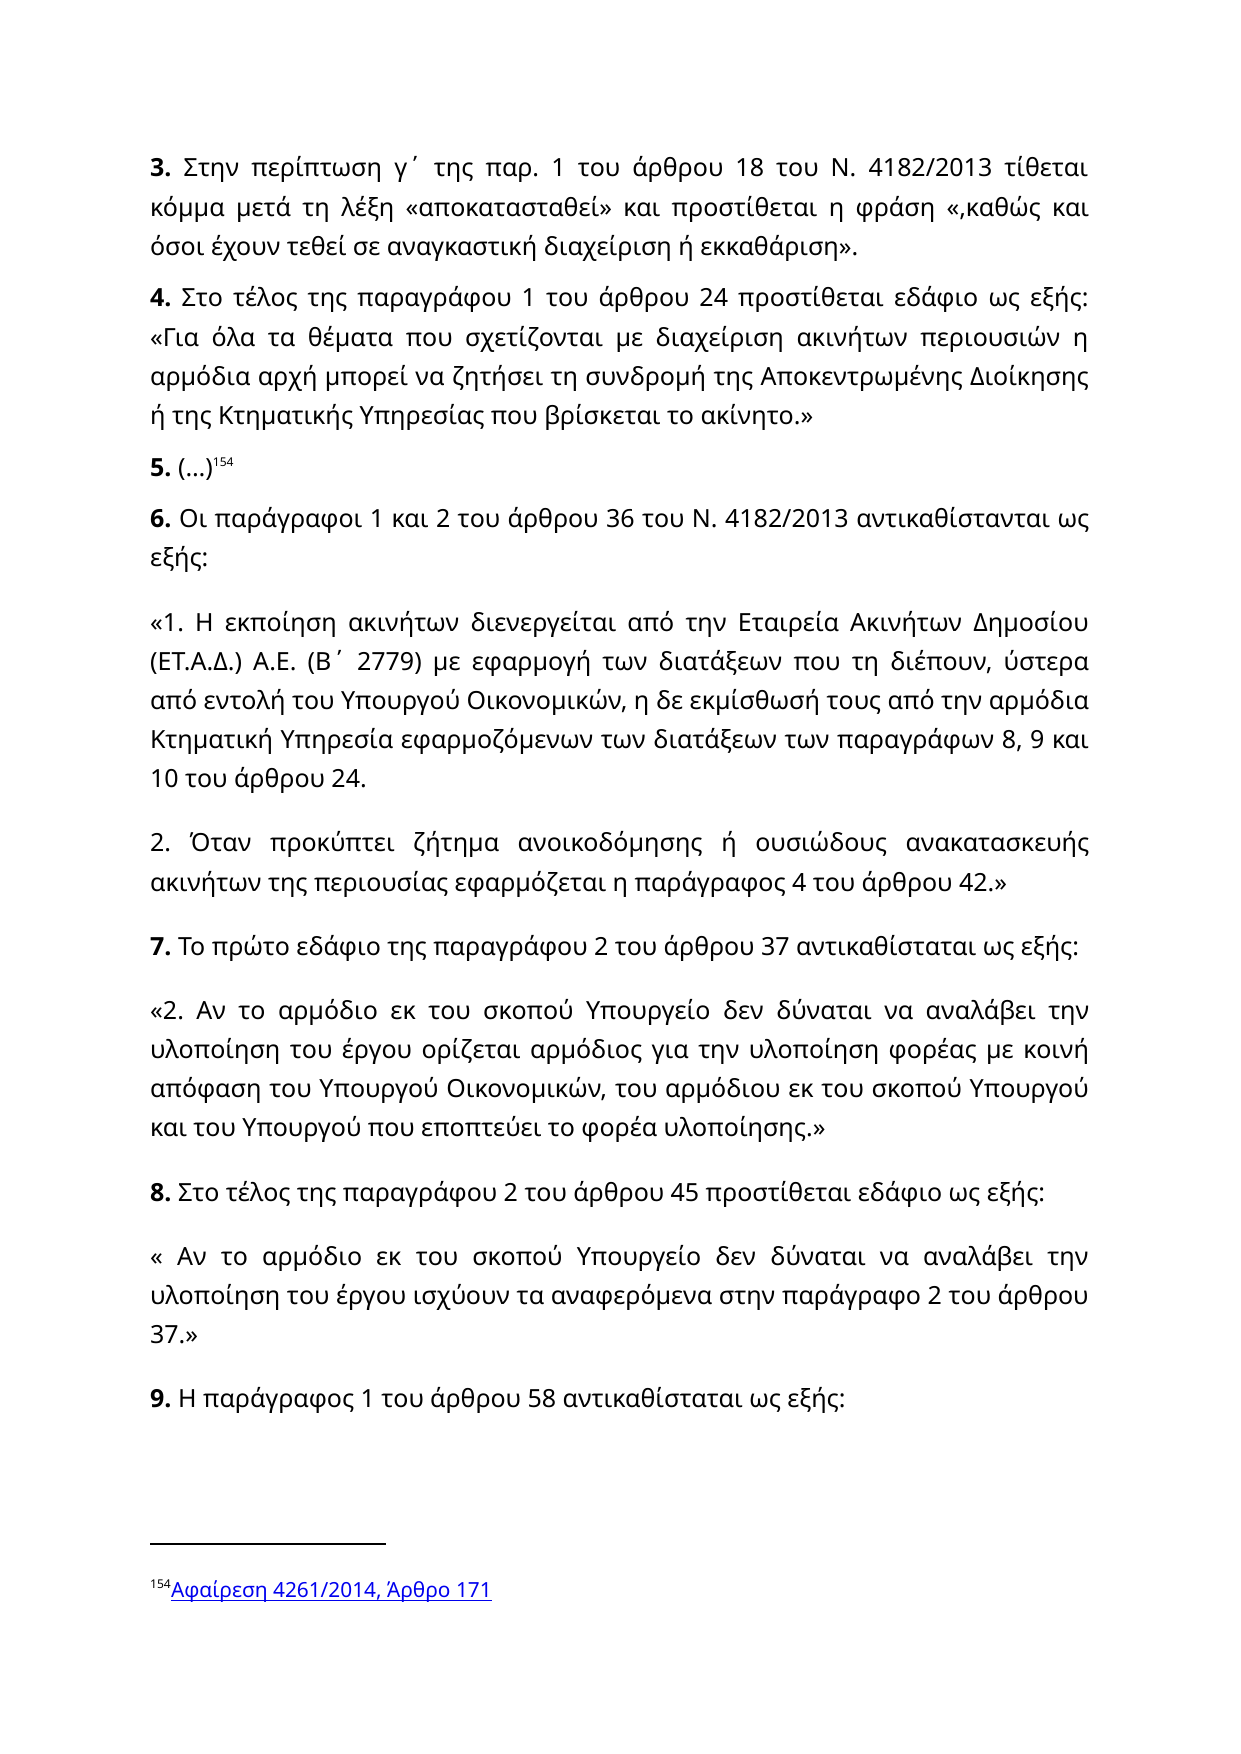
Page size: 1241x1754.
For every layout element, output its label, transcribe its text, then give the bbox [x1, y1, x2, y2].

text « Αν το αρμόδιο εκ του σκοπού Υπουργείο δεν δύναται να αναλάβει την υλοποίηση του έργου ισχύουν τα αναφερόμενα στην παράγραφο 2 του άρθρου 37.» [150, 1238, 1090, 1351]
text «1. Η εκποίηση ακινήτων διενεργείται από την Εταιρεία Ακινήτων Δημοσίου (ΕΤ.Α.Δ.) Α.Ε. (Β΄ 2779) με εφαρμογή των διατάξεων που τη διέπουν, ύστερα από εντολή του Υπουργού Οικονομικών, η δε εκμίσθωσή τους από την αρμόδια Κτηματική Υπηρεσία εφαρμοζόμενων των διατάξεων των παραγράφων 8, 9 και 10 του άρθρου 24. [150, 604, 1090, 795]
text 2. Όταν προκύπτει ζήτημα ανοικοδόμησης ή ουσιώδους ανακατασκευής ακινήτων της περιουσίας εφαρμόζεται η παράγραφος 4 του άρθρου 42.» [150, 825, 1090, 898]
text 6. Οι παράγραφοι 1 και 2 του άρθρου 36 του Ν. 4182/2013 αντικαθίστανται ως εξής: [150, 501, 1090, 574]
text Αφαίρεση 4261/2014, Άρθρο 171 [150, 1576, 1090, 1604]
text 3. Στην περίπτωση γ΄ της παρ. 1 του άρθρου 18 του Ν. 4182/2013 τίθεται κόμμα μετά τη λέξη «αποκατασταθεί» και προστίθεται η φράση «,καθώς και όσοι έχουν τεθεί σε αναγκαστική διαχείριση ή εκκαθάριση». [150, 150, 1090, 262]
text 8. Στο τέλος της παραγράφου 2 του άρθρου 45 προστίθεται εδάφιο ως εξής: [150, 1174, 1090, 1208]
text «2. Αν το αρμόδιο εκ του σκοπού Υπουργείο δεν δύναται να αναλάβει την υλοποίηση του έργου ορίζεται αρμόδιος για την υλοποίηση φορέας με κοινή απόφαση του Υπουργού Οικονομικών, του αρμόδιου εκ του σκοπού Υπουργού και του Υπουργού που εποπτεύει το φορέα υλοποίησης.» [150, 992, 1090, 1144]
text 5. (…) [150, 449, 1090, 483]
text 7. Το πρώτο εδάφιο της παραγράφου 2 του άρθρου 37 αντικαθίσταται ως εξής: [150, 928, 1090, 962]
text 4. Στο τέλος της παραγράφου 1 του άρθρου 24 προστίθεται εδάφιο ως εξής: «Για όλα τα θέματα που σχετίζονται με διαχείριση ακινήτων περιουσιών η αρμόδια αρχή μπορεί να ζητήσει τη συνδρομή της Αποκεντρωμένης Διοίκησης ή της Κτηματικής Υπηρεσίας που βρίσκεται το ακίνητο.» [150, 280, 1090, 432]
text 9. Η παράγραφος 1 του άρθρου 58 αντικαθίσταται ως εξής: [150, 1381, 1090, 1415]
